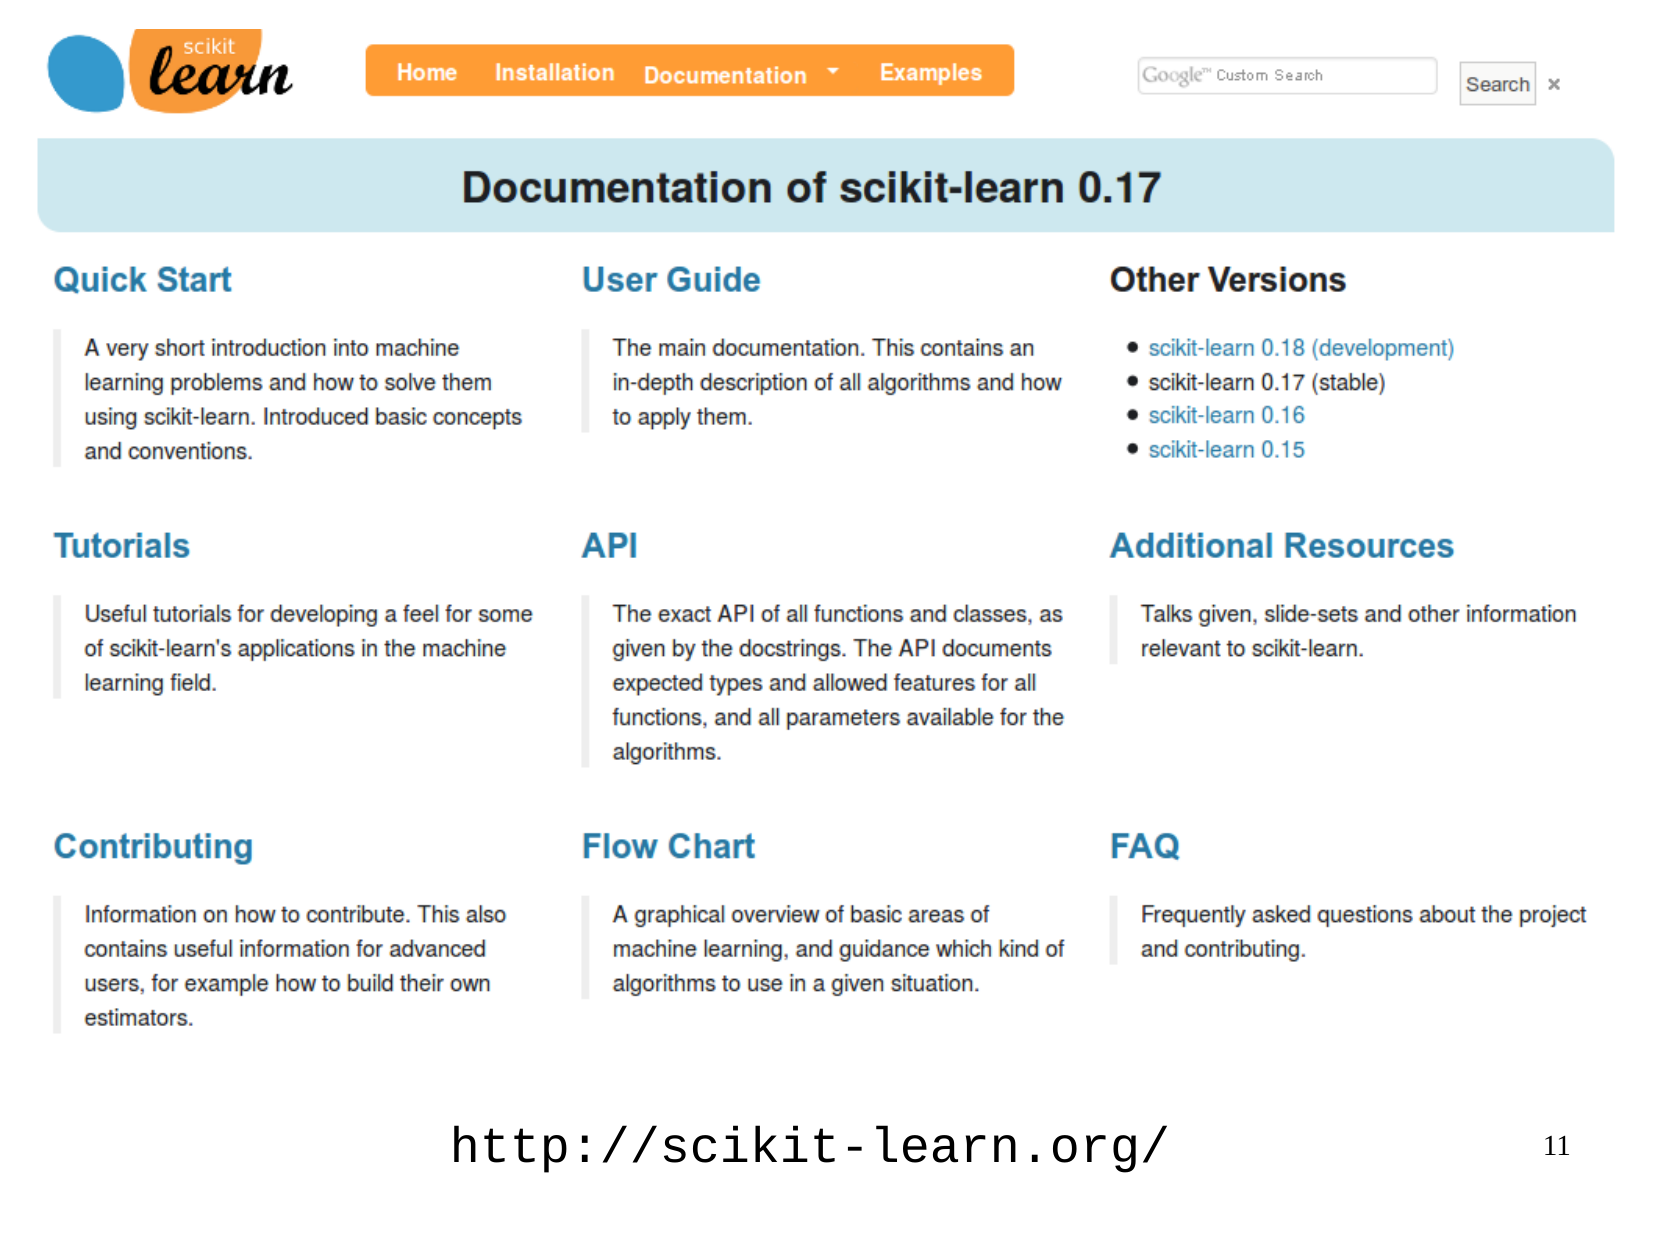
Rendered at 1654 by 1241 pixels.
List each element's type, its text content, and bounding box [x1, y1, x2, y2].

picture [30, 29, 1624, 1076]
text_box http://scikit-learn.org/ [435, 1113, 1185, 1186]
